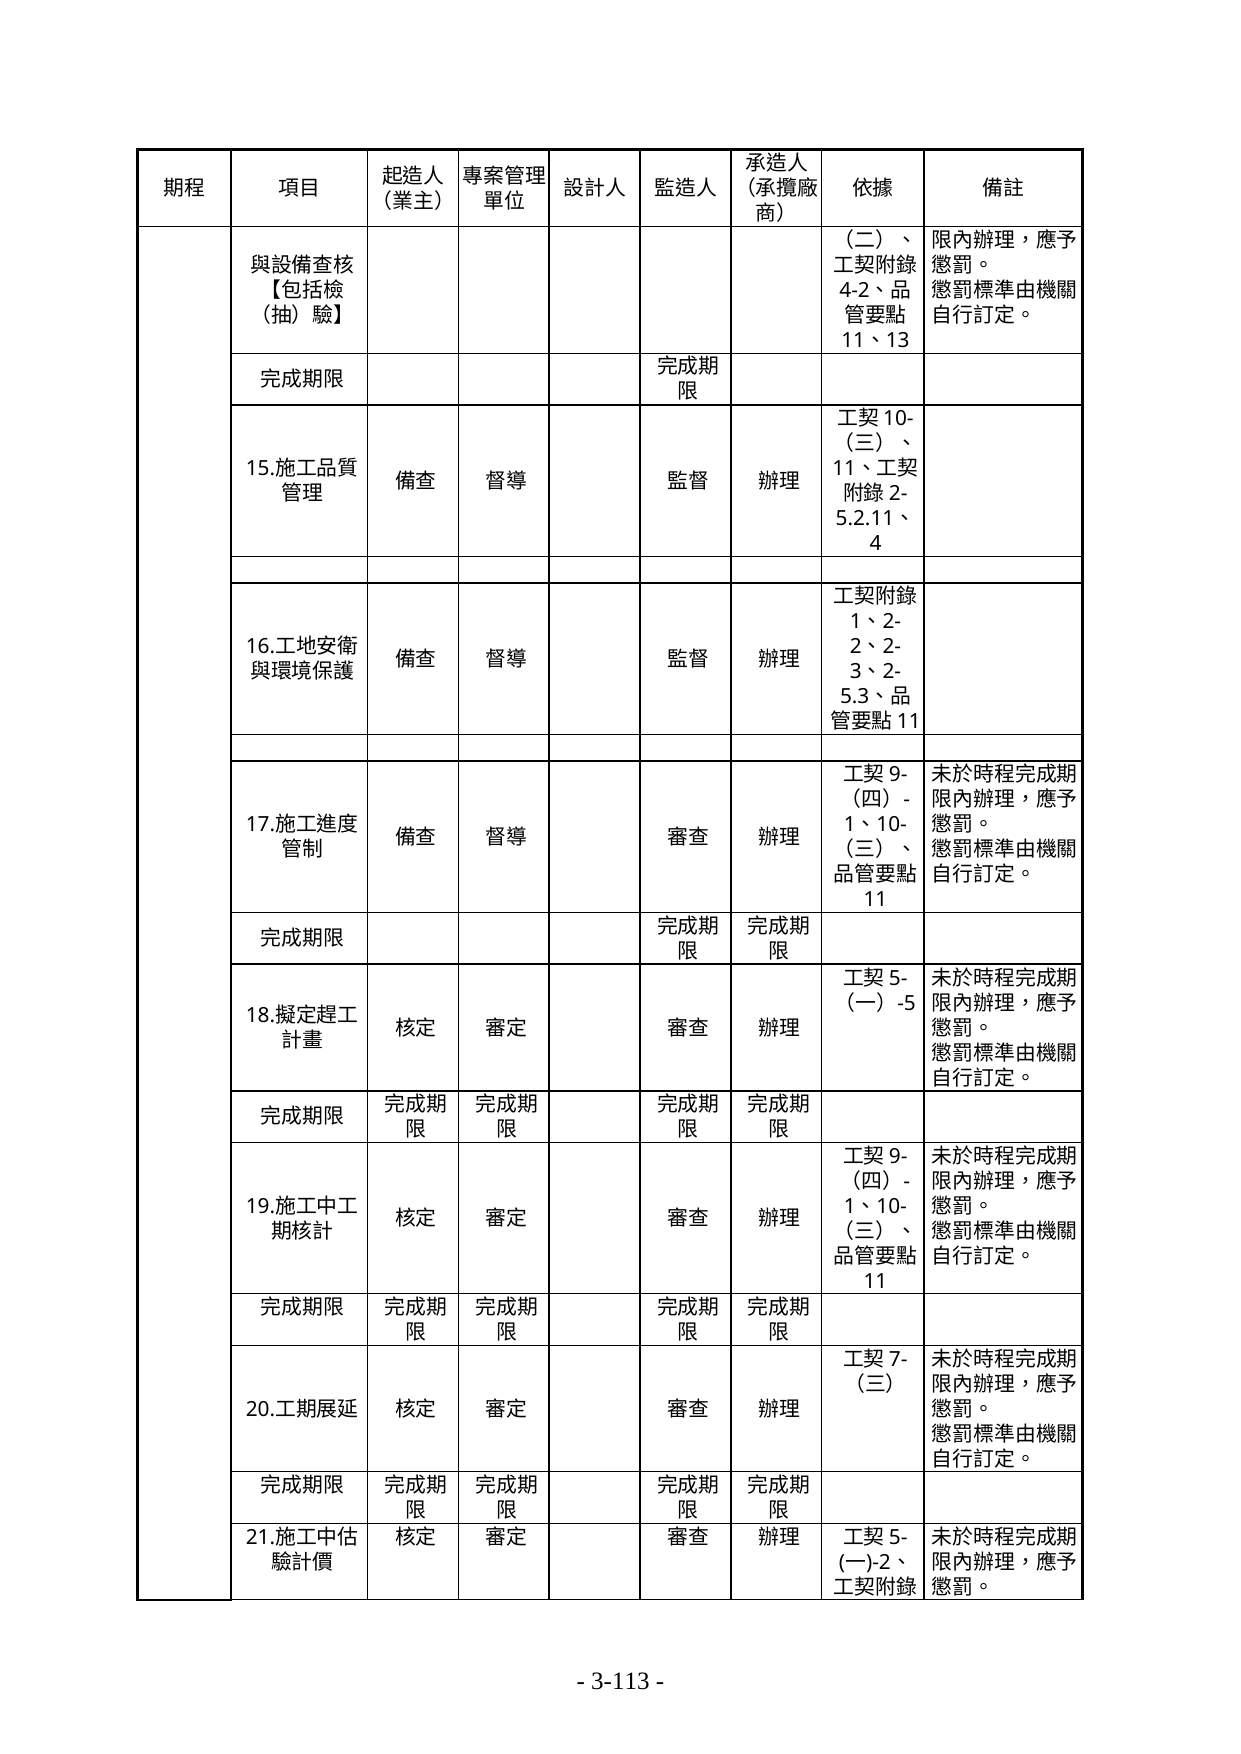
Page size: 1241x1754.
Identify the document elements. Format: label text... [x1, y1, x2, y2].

table_cell [550, 354, 639, 404]
table_cell 督導 [459, 406, 548, 556]
table_cell 審查 [641, 762, 730, 912]
table_cell 19.施工中工期核計 [232, 1143, 367, 1293]
table_cell 工契7-（三） [822, 1346, 923, 1471]
table_cell 18.擬定趕工計畫 [232, 965, 367, 1090]
table_cell [459, 913, 548, 963]
table_cell [732, 354, 821, 404]
table_cell 審查 [641, 1143, 730, 1293]
table_cell 完成期限 [641, 354, 730, 404]
table_cell 核定 [368, 965, 458, 1090]
table_cell [459, 735, 548, 760]
table_cell 工契附錄1、2-2、2-3、2-5.3、品管要點11 [822, 584, 923, 734]
table_header 依據 [822, 151, 923, 226]
table_cell 辦理 [732, 1143, 821, 1293]
table_cell [822, 1294, 923, 1344]
table_cell 完成期限 [459, 1472, 548, 1523]
table_cell 完成期限 [641, 913, 730, 963]
table_cell 審定 [459, 1143, 548, 1293]
table_cell 21.施工中估驗計價 [232, 1524, 367, 1599]
table_cell 核定 [368, 1524, 458, 1599]
table_cell 審定 [459, 1524, 548, 1599]
table_cell 完成期限 [368, 1092, 458, 1141]
table_cell [550, 735, 639, 760]
table_cell 完成期限 [641, 1092, 730, 1141]
table_cell [368, 354, 458, 404]
table_cell [232, 557, 367, 582]
table_cell 完成期限 [232, 1092, 367, 1141]
table_cell 辦理 [732, 762, 821, 912]
table_cell [822, 557, 923, 582]
table_cell 辦理 [732, 406, 821, 556]
table_cell [925, 354, 1081, 404]
table_cell 督導 [459, 762, 548, 912]
table_cell 審定 [459, 965, 548, 1090]
table_cell 審查 [641, 965, 730, 1090]
table_cell 未於時程完成期限內辦理，應予懲罰。 懲罰標準由機關自行訂定。 [925, 965, 1081, 1090]
table_cell [925, 1092, 1081, 1141]
table_cell [459, 354, 548, 404]
table_cell 備查 [368, 406, 458, 556]
table_cell [550, 1294, 639, 1344]
table_cell 完成期限 [232, 1294, 367, 1344]
table_cell [925, 913, 1081, 963]
table_cell 完成期限 [232, 1472, 367, 1523]
table_cell [550, 557, 639, 582]
table_cell 16.工地安衛與環境保護 [232, 584, 367, 734]
table_cell [550, 1143, 639, 1293]
table_cell [368, 913, 458, 963]
table_cell 與設備查核【包括檢（抽）驗】 [232, 227, 367, 352]
table_cell 工契9-（四）-1、10-（三）、品管要點11 [822, 762, 923, 912]
table_cell [925, 1472, 1081, 1523]
table_header 專案管理單位 [459, 151, 548, 226]
table_cell [550, 584, 639, 734]
table_header 承造人（承攬廠商） [732, 151, 821, 226]
table_cell 17.施工進度管制 [232, 762, 367, 912]
table_cell （二）、工契附錄4-2、品管要點11、13 [822, 227, 923, 352]
table_cell [459, 557, 548, 582]
table_cell 20.工期展延 [232, 1346, 367, 1471]
table_header 監造人 [641, 151, 730, 226]
table_cell 備查 [368, 762, 458, 912]
table_cell 審查 [641, 1524, 730, 1599]
table_cell 完成期限 [732, 1294, 821, 1344]
table_cell [550, 1346, 639, 1471]
table_cell [550, 1524, 639, 1599]
table_cell 限內辦理，應予懲罰。 懲罰標準由機關自行訂定。 [925, 227, 1081, 352]
table_cell [822, 354, 923, 404]
table_cell [368, 735, 458, 760]
table_cell [550, 406, 639, 556]
table_cell [822, 913, 923, 963]
table_cell [925, 584, 1081, 734]
table_cell [822, 1472, 923, 1523]
table_cell 工契10-（三）、11、工契附錄2-5.2.11、4 [822, 406, 923, 556]
table_cell 督導 [459, 584, 548, 734]
table_cell [925, 557, 1081, 582]
table_header 項目 [232, 151, 367, 226]
table_cell 完成期限 [641, 1294, 730, 1344]
table_cell 完成期限 [232, 913, 367, 963]
table_cell 完成期限 [368, 1472, 458, 1523]
table_cell 15.施工品質管理 [232, 406, 367, 556]
table_cell 監督 [641, 584, 730, 734]
table_cell [232, 735, 367, 760]
table_cell 工契9-（四）-1、10-（三）、品管要點11 [822, 1143, 923, 1293]
table_cell 工契5-(一)-2、工契附錄 [822, 1524, 923, 1599]
table_header 起造人（業主） [368, 151, 458, 226]
table_header 設計人 [550, 151, 639, 226]
table_cell 完成期限 [732, 1472, 821, 1523]
table_cell [641, 557, 730, 582]
table_cell [822, 1092, 923, 1141]
table_cell 完成期限 [641, 1472, 730, 1523]
table_cell [368, 557, 458, 582]
table_cell 辦理 [732, 584, 821, 734]
table_cell 辦理 [732, 1346, 821, 1471]
table_cell [550, 1092, 639, 1141]
table_cell [732, 557, 821, 582]
table_cell 審定 [459, 1346, 548, 1471]
table_cell [368, 227, 458, 352]
table_cell 核定 [368, 1143, 458, 1293]
table_cell [925, 406, 1081, 556]
table_cell 未於時程完成期限內辦理，應予懲罰。 懲罰標準由機關自行訂定。 [925, 1143, 1081, 1293]
table_cell 完成期限 [459, 1092, 548, 1141]
table_cell [550, 227, 639, 352]
table_cell [732, 227, 821, 352]
table_cell [550, 913, 639, 963]
table_cell 完成期限 [368, 1294, 458, 1344]
table_cell [459, 227, 548, 352]
table_cell 審查 [641, 1346, 730, 1471]
table_cell 完成期限 [732, 1092, 821, 1141]
table_cell [925, 735, 1081, 760]
table_cell [641, 227, 730, 352]
table_cell 完成期限 [232, 354, 367, 404]
table_cell [550, 1472, 639, 1523]
table_cell 辦理 [732, 1524, 821, 1599]
table_header 期程 [139, 151, 230, 226]
table_cell 核定 [368, 1346, 458, 1471]
table_cell [550, 965, 639, 1090]
table_header 備註 [925, 151, 1081, 226]
table_cell 完成期限 [459, 1294, 548, 1344]
table_cell 未於時程完成期限內辦理，應予懲罰。 懲罰標準由機關自行訂定。 [925, 762, 1081, 912]
table_cell [822, 735, 923, 760]
table_cell 備查 [368, 584, 458, 734]
table_cell [550, 762, 639, 912]
table_cell 未於時程完成期限內辦理，應予懲罰。 懲罰標準由機關自行訂定。 [925, 1346, 1081, 1471]
table_cell 完成期限 [732, 913, 821, 963]
table_cell 工契5-（一）-5 [822, 965, 923, 1090]
table_cell 辦理 [732, 965, 821, 1090]
table_cell [732, 735, 821, 760]
table_cell 監督 [641, 406, 730, 556]
table_cell [641, 735, 730, 760]
table_cell 未於時程完成期限內辦理，應予懲罰。 [925, 1524, 1081, 1599]
table_cell [925, 1294, 1081, 1344]
